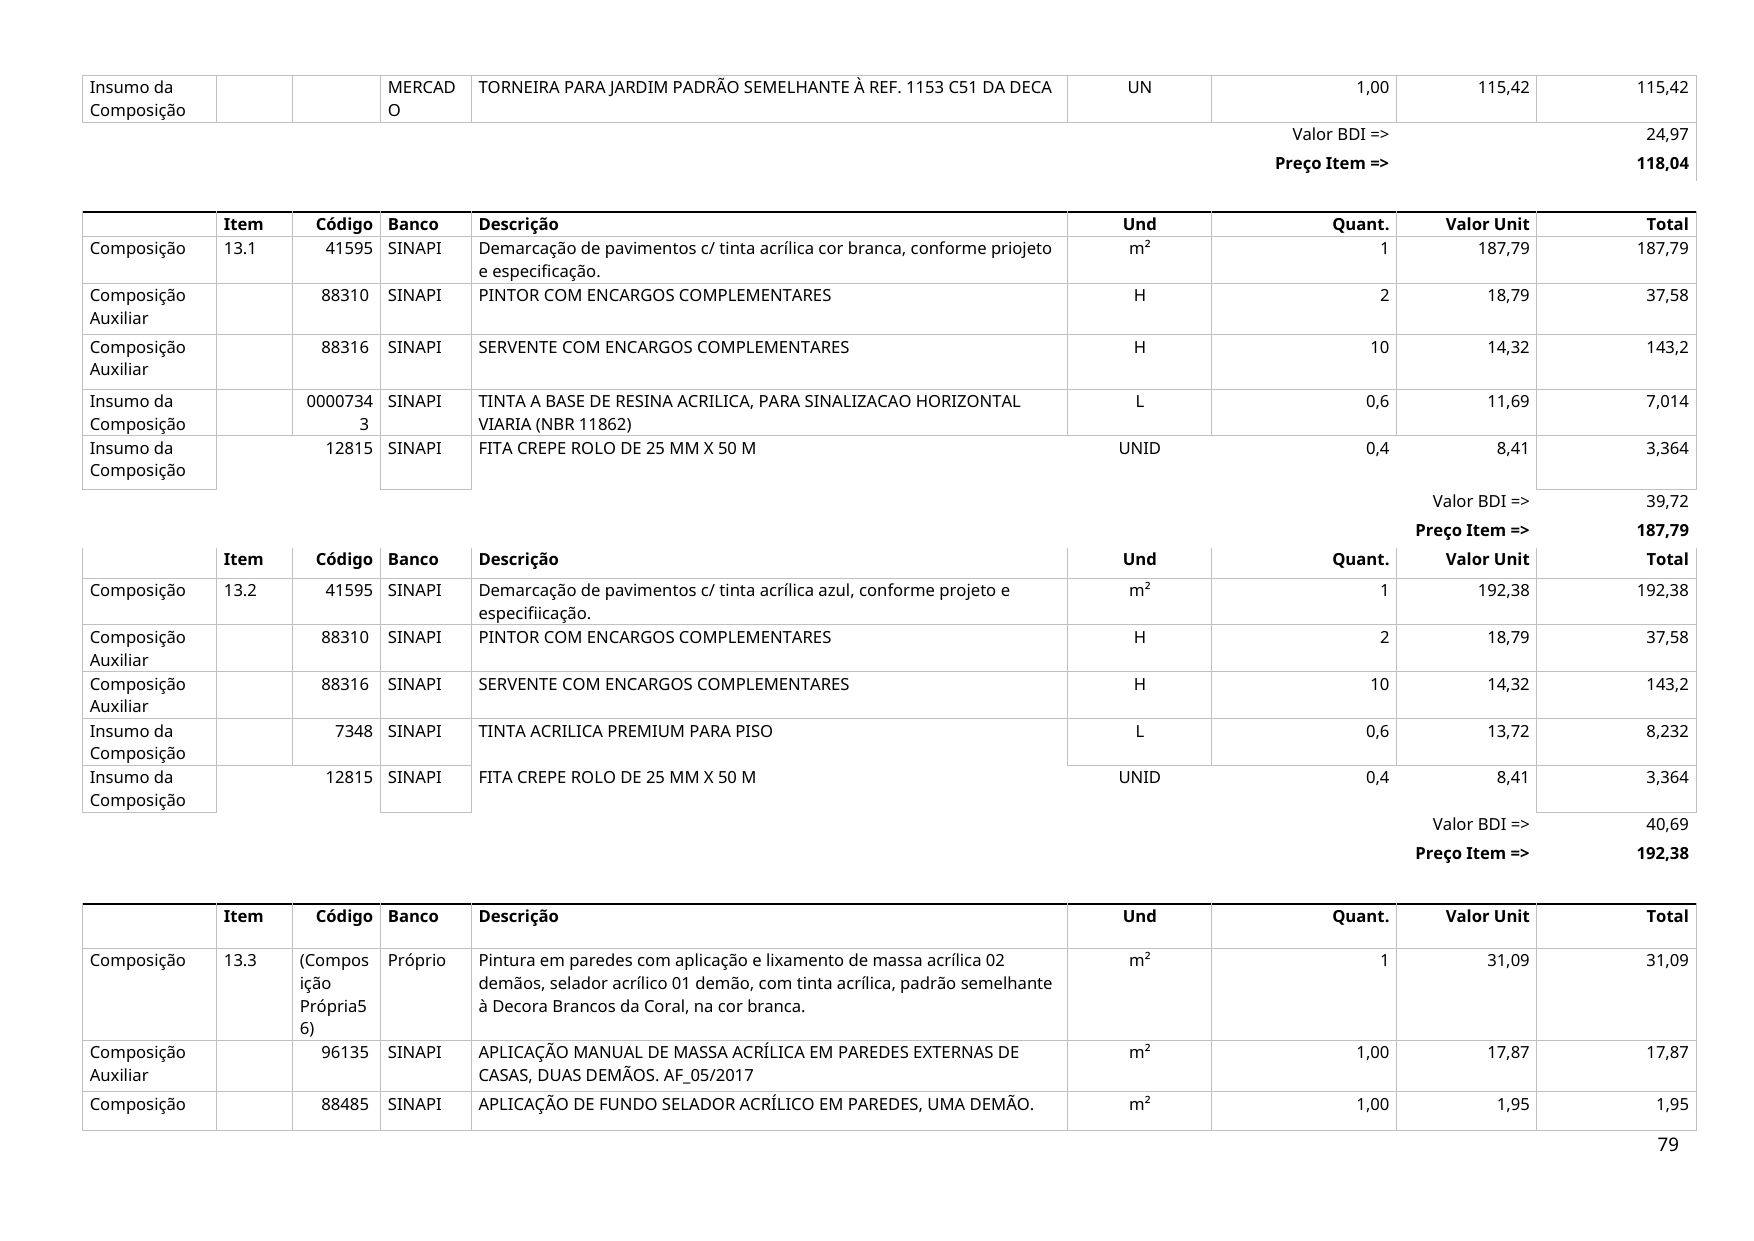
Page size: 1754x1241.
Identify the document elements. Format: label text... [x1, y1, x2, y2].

table_cell [216, 181, 292, 211]
table_cell Composição Auxiliar [83, 1041, 216, 1091]
table_cell [471, 181, 1068, 211]
table_cell PINTOR COM ENCARGOS COMPLEMENTARES [472, 625, 1067, 671]
table_cell [1068, 181, 1211, 211]
table_cell 7,014 [1537, 390, 1696, 435]
table_cell 115,42 [1537, 76, 1696, 122]
table_cell [82, 813, 216, 842]
table_cell [1068, 812, 1211, 842]
table_cell Preço Item => [1211, 518, 1537, 548]
table_cell [1697, 152, 1702, 181]
table_cell 3,364 [1537, 766, 1696, 812]
table_cell [292, 518, 380, 548]
table_cell 39,72 [1537, 490, 1696, 518]
table_cell Banco [381, 905, 471, 948]
table_cell [292, 181, 380, 211]
table_cell [216, 871, 292, 902]
table_cell [1702, 903, 1713, 948]
table_cell 192,38 [1397, 579, 1536, 624]
table_cell Total [1537, 548, 1696, 577]
table_cell [1211, 181, 1396, 211]
table_cell 14,32 [1397, 672, 1536, 718]
table_cell 13.3 [217, 949, 292, 1040]
table_cell FITA CREPE ROLO DE 25 MM X 50 M [472, 765, 1068, 812]
table_cell [1702, 948, 1713, 1040]
table_cell 1,00 [1212, 76, 1396, 122]
table_cell SINAPI [381, 625, 471, 671]
table_cell Insumo da Composição [83, 436, 216, 488]
table_cell [1702, 211, 1713, 236]
table_cell Descrição [472, 213, 1067, 236]
table_cell 88310 [293, 625, 380, 671]
table_cell [1702, 871, 1713, 902]
table_cell [82, 152, 216, 181]
table_cell [217, 1041, 292, 1091]
table_cell [1696, 489, 1702, 518]
table_cell 88485 [293, 1092, 380, 1130]
table_cell 40,69 [1537, 813, 1696, 842]
table_cell [1537, 871, 1696, 902]
table_cell 143,2 [1537, 335, 1696, 389]
table_cell [292, 842, 380, 871]
table_cell Pintura em paredes com aplicação e lixamento de massa acrílica 02 demãos, selador acrílico 01 demão, com tinta acrílica, padrão semelhante à Decora Brancos da Coral, na cor branca. [472, 949, 1067, 1040]
table_cell Und [1068, 548, 1211, 577]
table_cell Valor BDI => [1211, 812, 1537, 842]
table_cell [380, 813, 471, 842]
table_cell UNID [1068, 436, 1211, 488]
table_cell [1702, 435, 1713, 488]
table_cell Quant. [1212, 548, 1396, 577]
table_cell Banco [381, 548, 471, 577]
table_cell 0,4 [1211, 436, 1396, 488]
table_cell Descrição [472, 548, 1067, 577]
table_cell [217, 284, 292, 334]
table_cell [216, 518, 292, 548]
table_cell [217, 335, 292, 389]
table_cell [380, 490, 471, 518]
table_cell SINAPI [381, 719, 471, 765]
table_cell [1702, 718, 1713, 765]
table_cell [1068, 152, 1211, 181]
table_cell Composição [83, 579, 216, 624]
table_cell TINTA ACRILICA PREMIUM PARA PISO [472, 719, 1067, 765]
table_cell 0,6 [1212, 390, 1396, 435]
table_cell [1696, 181, 1702, 211]
table_cell 31,09 [1537, 949, 1696, 1040]
table_cell [1702, 548, 1713, 577]
table_cell Und [1068, 905, 1211, 948]
table_cell 10 [1212, 335, 1396, 389]
table_cell [82, 871, 216, 902]
table_cell [1068, 871, 1211, 902]
table_cell [292, 123, 380, 152]
table_cell [216, 152, 292, 181]
table_cell [1697, 334, 1702, 389]
table_cell 18,79 [1397, 625, 1536, 671]
table_cell [1697, 75, 1702, 122]
table_cell [1702, 236, 1713, 283]
table_cell [380, 871, 471, 902]
table_cell Preço Item => [1211, 842, 1537, 871]
table_cell Descrição [472, 905, 1067, 948]
table_cell [380, 518, 471, 548]
table_cell Composição Auxiliar [83, 625, 216, 671]
table_cell [1697, 283, 1702, 334]
table_cell Item [217, 548, 292, 577]
table_cell PINTOR COM ENCARGOS COMPLEMENTARES [472, 284, 1067, 334]
table_cell 24,97 [1537, 123, 1696, 152]
table_cell SINAPI [381, 335, 471, 389]
table_cell [1396, 123, 1537, 152]
table_cell m² [1068, 1092, 1211, 1130]
table_cell [380, 123, 471, 152]
table_cell 17,87 [1537, 1041, 1696, 1091]
table_cell 88316 [293, 335, 380, 389]
table_cell m² [1068, 949, 1211, 1040]
table_cell 0,4 [1211, 766, 1396, 812]
table_cell [1068, 123, 1211, 152]
table_cell 14,32 [1397, 335, 1536, 389]
table_cell 12815 [292, 766, 380, 812]
table_cell [1697, 122, 1702, 152]
table_cell Insumo da Composição [83, 766, 216, 812]
table_cell [1697, 624, 1702, 671]
table_cell [1211, 871, 1396, 902]
table_cell [82, 181, 216, 211]
table_cell [1697, 718, 1702, 765]
table_cell TINTA A BASE DE RESINA ACRILICA, PARA SINALIZACAO HORIZONTAL VIARIA (NBR 11862) [472, 390, 1067, 435]
table_cell [471, 518, 1068, 548]
table_cell Total [1537, 905, 1696, 948]
table_cell Composição [83, 949, 216, 1040]
table_cell H [1068, 335, 1211, 389]
table_cell 13,72 [1397, 719, 1536, 765]
table_cell UN [1068, 76, 1211, 122]
table_cell 8,41 [1396, 766, 1536, 812]
table_cell [1697, 211, 1702, 236]
table_cell 1,95 [1537, 1092, 1696, 1130]
table_cell [380, 152, 471, 181]
table_cell [1697, 578, 1702, 624]
table_cell 187,79 [1397, 237, 1536, 283]
table_cell 1 [1212, 579, 1396, 624]
table_cell 115,42 [1397, 76, 1536, 122]
table_cell [1702, 489, 1713, 518]
table_cell Und [1068, 213, 1211, 236]
table_cell Código [293, 905, 380, 948]
table_cell [471, 842, 1068, 871]
table_cell [217, 719, 292, 765]
table_cell Composição Auxiliar [83, 335, 216, 389]
table_cell 187,79 [1537, 237, 1696, 283]
table_cell [1697, 1040, 1702, 1091]
table_cell SERVENTE COM ENCARGOS COMPLEMENTARES [472, 672, 1067, 718]
table_cell 2 [1212, 284, 1396, 334]
table_cell [1697, 236, 1702, 283]
table_cell [471, 123, 1068, 152]
table_cell 8,41 [1396, 436, 1536, 488]
table_cell [1697, 671, 1702, 718]
table_cell SINAPI [381, 1041, 471, 1091]
table_cell [292, 871, 380, 902]
table_cell m² [1068, 237, 1211, 283]
table_cell 88310 [293, 284, 380, 334]
table_cell [82, 490, 216, 518]
table_cell 12815 [292, 436, 380, 488]
table_cell L [1068, 719, 1211, 765]
table_cell [292, 152, 380, 181]
table_cell [1702, 518, 1713, 548]
table_cell [217, 436, 292, 488]
table_cell [82, 842, 216, 871]
table_cell Composição [83, 1092, 216, 1130]
table_cell [380, 842, 471, 871]
table_cell UNID [1068, 766, 1211, 812]
table_cell 1,95 [1397, 1092, 1536, 1130]
table_cell [1702, 389, 1713, 435]
table_cell m² [1068, 579, 1211, 624]
table_cell 10 [1212, 672, 1396, 718]
table_cell Quant. [1212, 213, 1396, 236]
table_cell Código [293, 213, 380, 236]
table_cell [83, 905, 216, 948]
table_cell [1697, 765, 1702, 812]
table_cell SERVENTE COM ENCARGOS COMPLEMENTARES [472, 335, 1067, 389]
table_cell [217, 766, 292, 812]
table_cell 2 [1212, 625, 1396, 671]
table_cell H [1068, 672, 1211, 718]
table_cell SINAPI [381, 579, 471, 624]
table_cell [1068, 489, 1211, 518]
table_cell [1697, 903, 1702, 948]
table_cell (Composição Própria56) [293, 949, 380, 1040]
table_cell 00007343 [293, 390, 380, 435]
table_cell [217, 1092, 292, 1130]
table_cell [1702, 812, 1713, 842]
table_cell [1696, 842, 1702, 871]
table_cell SINAPI [381, 284, 471, 334]
table_cell 1 [1212, 949, 1396, 1040]
table_cell SINAPI [381, 237, 471, 283]
table_cell 143,2 [1537, 672, 1696, 718]
table_cell Quant. [1212, 905, 1396, 948]
table_cell Preço Item => [1211, 152, 1396, 181]
table_cell APLICAÇÃO MANUAL DE MASSA ACRÍLICA EM PAREDES EXTERNAS DE CASAS, DUAS DEMÃOS. AF_05/2017 [472, 1041, 1067, 1091]
table_cell Insumo da Composição [83, 719, 216, 765]
table_cell Valor BDI => [1211, 489, 1537, 518]
table_cell Banco [381, 213, 471, 236]
table_cell 31,09 [1397, 949, 1536, 1040]
table_cell 187,79 [1537, 518, 1696, 548]
table_cell [1702, 1091, 1713, 1130]
table_cell Demarcação de pavimentos c/ tinta acrílica cor branca, conforme priojeto e especificação. [472, 237, 1067, 283]
table_cell TORNEIRA PARA JARDIM PADRÃO SEMELHANTE À REF. 1153 C51 DA DECA [472, 76, 1067, 122]
table_cell [216, 489, 292, 518]
table_cell 41595 [293, 579, 380, 624]
table_cell SINAPI [381, 1092, 471, 1130]
table_cell [1696, 871, 1702, 902]
table_cell H [1068, 625, 1211, 671]
table_cell L [1068, 390, 1211, 435]
table_cell [217, 390, 292, 435]
table_cell MERCADO [381, 76, 471, 122]
table_cell [1697, 389, 1702, 435]
table_cell [1702, 842, 1713, 871]
table_cell [471, 152, 1068, 181]
table_cell Composição [83, 237, 216, 283]
table_cell [1702, 765, 1713, 812]
table_cell [1702, 75, 1713, 122]
table_cell m² [1068, 1041, 1211, 1091]
table_cell [292, 489, 380, 518]
table_cell [216, 123, 292, 152]
table_cell Insumo da Composição [83, 390, 216, 435]
table_cell [1702, 334, 1713, 389]
table_cell [83, 213, 216, 236]
table_cell [1702, 152, 1713, 181]
table_cell [1702, 283, 1713, 334]
table_cell [471, 871, 1068, 902]
table_cell 17,87 [1397, 1041, 1536, 1091]
table_cell [1697, 435, 1702, 488]
table_cell [216, 842, 292, 871]
table_cell [1697, 948, 1702, 1040]
table_cell 18,79 [1397, 284, 1536, 334]
table_cell 1,00 [1212, 1041, 1396, 1091]
table_cell FITA CREPE ROLO DE 25 MM X 50 M [472, 436, 1068, 488]
table_cell [1396, 181, 1537, 211]
table_cell [1697, 548, 1702, 577]
table_cell [1068, 842, 1211, 871]
table_cell [293, 76, 380, 122]
table_cell [82, 518, 216, 548]
table_cell 1 [1212, 237, 1396, 283]
table_cell [471, 812, 1068, 842]
table_cell [1396, 152, 1537, 181]
table_cell Composição Auxiliar [83, 672, 216, 718]
table_cell [1537, 181, 1696, 211]
table_cell Item [217, 905, 292, 948]
table_cell [471, 489, 1068, 518]
table_cell 13.1 [217, 237, 292, 283]
table_cell 13.2 [217, 579, 292, 624]
table_cell [292, 812, 380, 842]
table_cell [1702, 1040, 1713, 1091]
table_cell 7348 [293, 719, 380, 765]
table_cell SINAPI [381, 766, 471, 812]
table_cell 37,58 [1537, 284, 1696, 334]
table_cell [217, 625, 292, 671]
table_cell 88316 [293, 672, 380, 718]
table_cell Próprio [381, 949, 471, 1040]
table_cell SINAPI [381, 436, 471, 488]
table_cell 0,6 [1212, 719, 1396, 765]
table_cell [1702, 122, 1713, 152]
table_cell [380, 181, 471, 211]
table_cell H [1068, 284, 1211, 334]
table_cell Item [217, 213, 292, 236]
table_cell 11,69 [1397, 390, 1536, 435]
table_cell APLICAÇÃO DE FUNDO SELADOR ACRÍLICO EM PAREDES, UMA DEMÃO. [472, 1092, 1067, 1130]
table_cell Total [1537, 213, 1696, 236]
table_cell [1702, 578, 1713, 624]
table_cell SINAPI [381, 390, 471, 435]
table_cell [1697, 1091, 1702, 1130]
table_cell Código [293, 548, 380, 577]
table_cell [1396, 871, 1537, 902]
table_cell [1702, 624, 1713, 671]
table_cell [82, 123, 216, 152]
table_cell [1696, 518, 1702, 548]
table_cell [216, 812, 292, 842]
table_cell Composição Auxiliar [83, 284, 216, 334]
table_cell Valor Unit [1397, 548, 1536, 577]
table_cell 192,38 [1537, 842, 1696, 871]
table_cell [1702, 181, 1713, 211]
table_cell [1068, 518, 1211, 548]
table_cell Insumo da Composição [83, 76, 216, 122]
table_cell Valor BDI => [1211, 123, 1396, 152]
table_cell 8,232 [1537, 719, 1696, 765]
table_cell Demarcação de pavimentos c/ tinta acrílica azul, conforme projeto e especifiicação. [472, 579, 1067, 624]
table_cell 118,04 [1537, 152, 1696, 181]
table_cell [1702, 671, 1713, 718]
table_cell 1,00 [1212, 1092, 1396, 1130]
table_cell [1696, 812, 1702, 842]
table_cell 192,38 [1537, 579, 1696, 624]
table_cell [217, 76, 292, 122]
table_cell 37,58 [1537, 625, 1696, 671]
table_cell 3,364 [1537, 436, 1696, 488]
table_cell Valor Unit [1397, 213, 1536, 236]
table_cell Valor Unit [1397, 905, 1536, 948]
table_cell 41595 [293, 237, 380, 283]
table_cell 96135 [293, 1041, 380, 1091]
table_cell SINAPI [381, 672, 471, 718]
table_cell [217, 672, 292, 718]
table_cell [83, 548, 216, 577]
